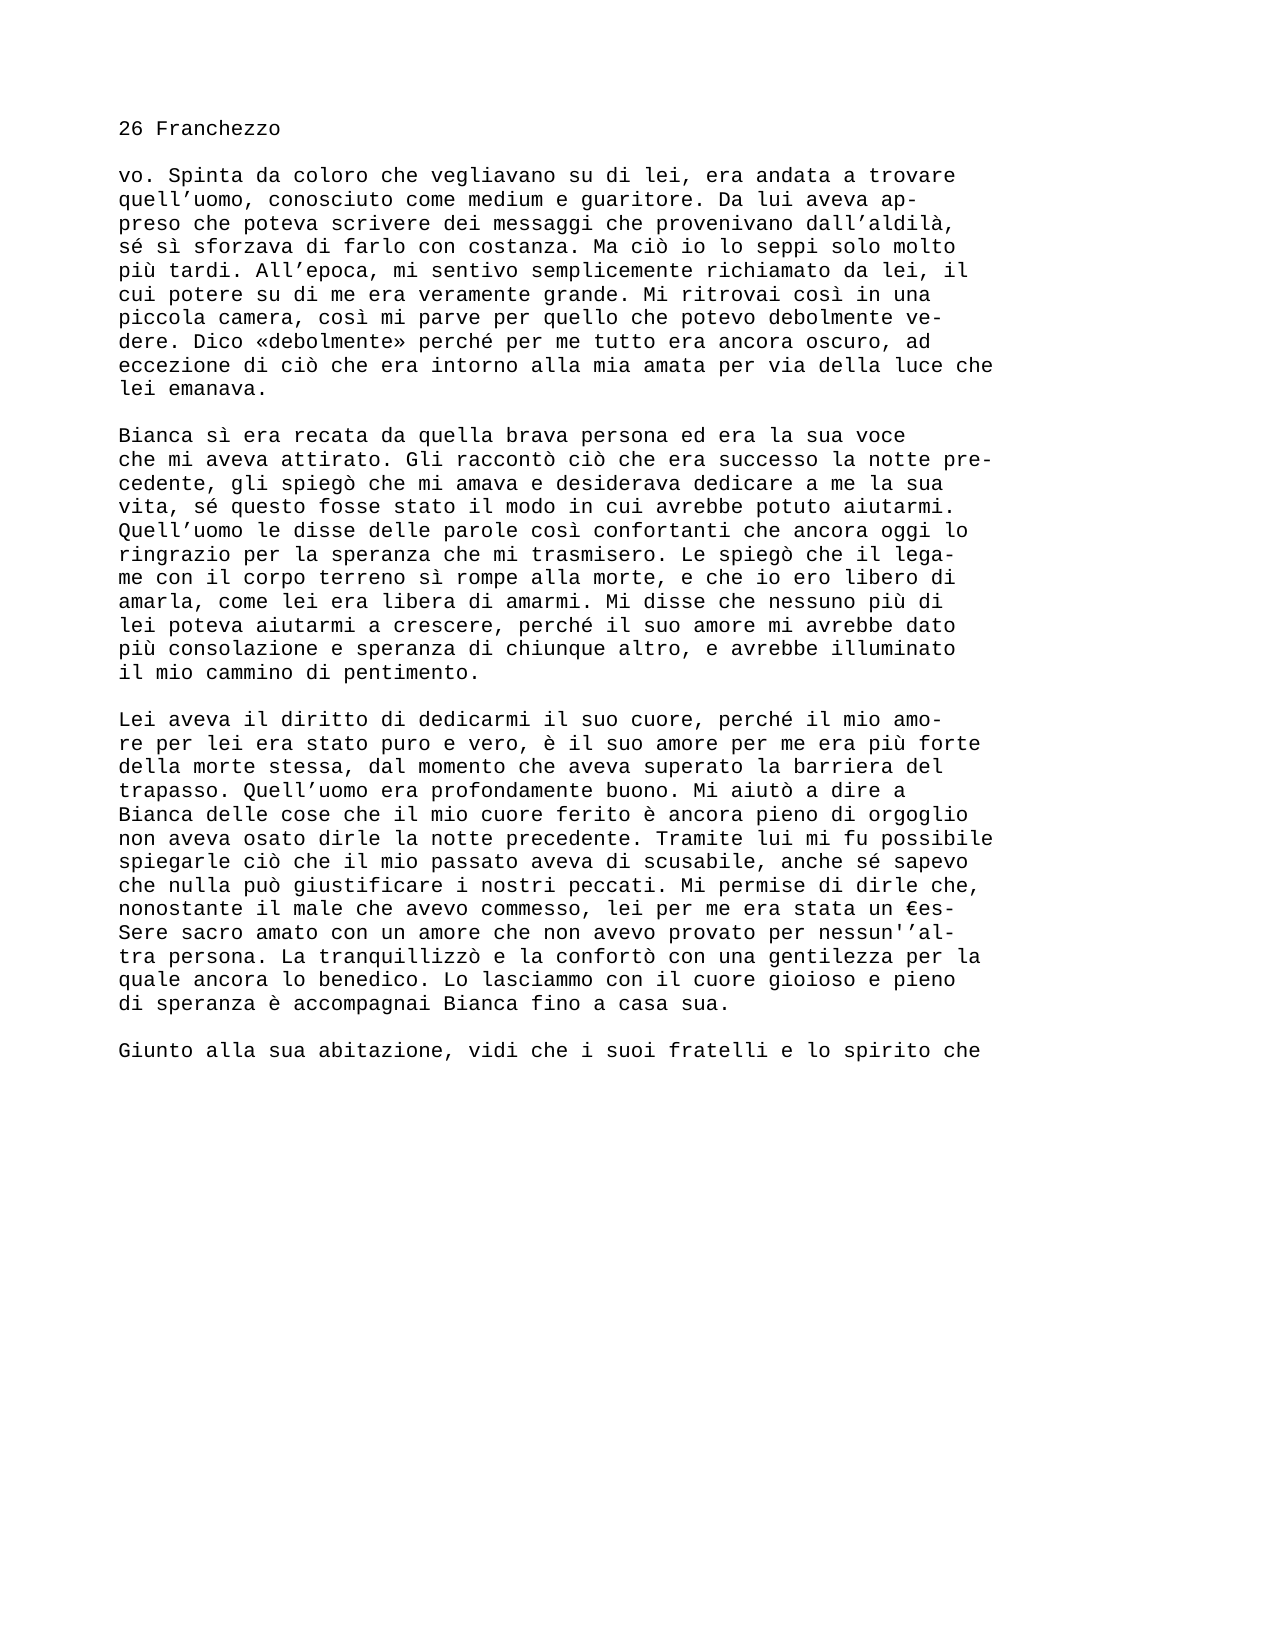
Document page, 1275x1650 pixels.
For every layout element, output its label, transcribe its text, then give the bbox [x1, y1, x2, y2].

text me con il corpo terreno sì rompe alla morte, e che io ero libero di [118, 567, 1157, 591]
text nonostante il male che avevo commesso, lei per me era stata un €es- [118, 898, 1157, 922]
text tra persona. La tranquillizzò e la confortò con una gentilezza per la [118, 946, 1157, 969]
text vita, sé questo fosse stato il modo in cui avrebbe potuto aiutarmi. [118, 496, 1157, 520]
text quale ancora lo benedico. Lo lasciammo con il cuore gioioso e pieno [118, 969, 1157, 993]
text della morte stessa, dal momento che aveva superato la barriera del [118, 757, 1157, 780]
text Bianca delle cose che il mio cuore ferito è ancora pieno di orgoglio [118, 804, 1157, 827]
text preso che poteva scrivere dei messaggi che provenivano dall’aldilà, [118, 213, 1157, 236]
text che nulla può giustificare i nostri peccati. Mi permise di dirle che, [118, 875, 1157, 898]
text Giunto alla sua abitazione, vidi che i suoi fratelli e lo spirito che [118, 1040, 1157, 1064]
text più consolazione e speranza di chiunque altro, e avrebbe illuminato [118, 638, 1157, 662]
text quell’uomo, conosciuto come medium e guaritore. Da lui aveva ap- [118, 189, 1157, 213]
text il mio cammino di pentimento. [118, 662, 1157, 686]
text lei poteva aiutarmi a crescere, perché il suo amore mi avrebbe dato [118, 615, 1157, 638]
text Quell’uomo le disse delle parole così confortanti che ancora oggi lo [118, 520, 1157, 544]
text re per lei era stato puro e vero, è il suo amore per me era più forte [118, 733, 1157, 757]
text trapasso. Quell’uomo era profondamente buono. Mi aiutò a dire a [118, 780, 1157, 804]
text non aveva osato dirle la notte precedente. Tramite lui mi fu possibile [118, 827, 1157, 851]
text dere. Dico «debolmente» perché per me tutto era ancora oscuro, ad [118, 331, 1157, 354]
text Lei aveva il diritto di dedicarmi il suo cuore, perché il mio amo- [118, 709, 1157, 733]
text amarla, come lei era libera di amarmi. Mi disse che nessuno più di [118, 591, 1157, 615]
text Bianca sì era recata da quella brava persona ed era la sua voce [118, 426, 1157, 449]
text che mi aveva attirato. Gli raccontò ciò che era successo la notte pre- [118, 449, 1157, 473]
text di speranza è accompagnai Bianca fino a casa sua. [118, 993, 1157, 1017]
text più tardi. All’epoca, mi sentivo semplicemente richiamato da lei, il [118, 260, 1157, 284]
text ringrazio per la speranza che mi trasmisero. Le spiegò che il lega- [118, 544, 1157, 567]
text piccola camera, così mi parve per quello che potevo debolmente ve- [118, 307, 1157, 331]
text lei emanava. [118, 378, 1157, 402]
text eccezione di ciò che era intorno alla mia amata per via della luce che [118, 354, 1157, 378]
text cui potere su di me era veramente grande. Mi ritrovai così in una [118, 284, 1157, 307]
text cedente, gli spiegò che mi amava e desiderava dedicare a me la sua [118, 473, 1157, 496]
text vo. Spinta da coloro che vegliavano su di lei, era andata a trovare [118, 165, 1157, 189]
text Sere sacro amato con un amore che non avevo provato per nessun'’al- [118, 922, 1157, 946]
text spiegarle ciò che il mio passato aveva di scusabile, anche sé sapevo [118, 851, 1157, 875]
text sé sì sforzava di farlo con costanza. Ma ciò io lo seppi solo molto [118, 236, 1157, 260]
text 26 Franchezzo [118, 118, 1157, 142]
